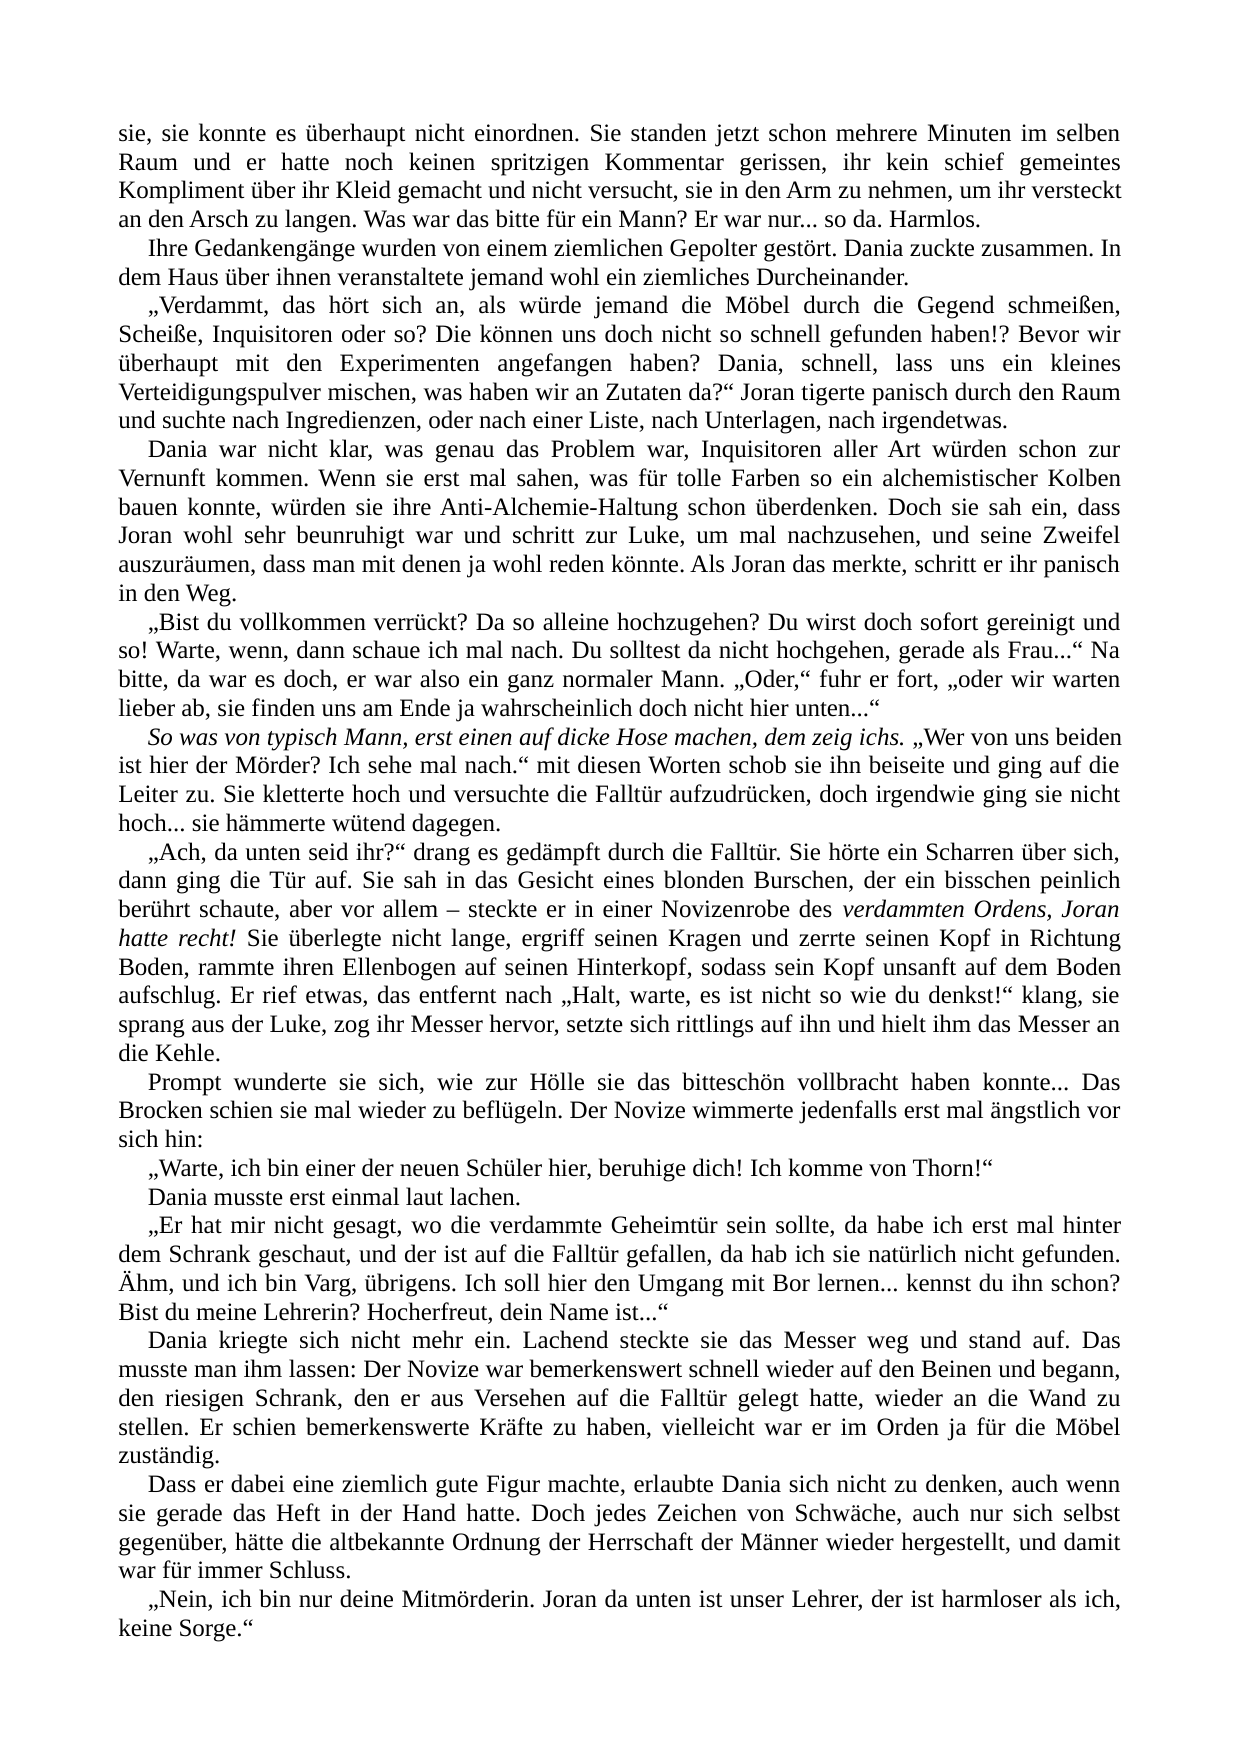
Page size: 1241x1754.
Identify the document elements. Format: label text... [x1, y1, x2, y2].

text „Verdammt, das hört sich an, als würde jemand die Möbel durch die Gegend schmeißen, Scheiße, Inquisitoren oder so? Die können uns doch nicht so schnell gefunden haben!? Bevor wir überhaupt mit den Experimenten angefangen haben? Dania, schnell, lass uns ein kleines Verteidigungspulver mischen, was haben wir an Zutaten da?“ Joran tigerte panisch durch den Raum und suchte nach Ingredienzen, oder nach einer Liste, nach Unterlagen, nach irgendetwas. [118, 291, 1122, 434]
text „Er hat mir nicht gesagt, wo die verdammte Geheimtür sein sollte, da habe ich erst mal hinter dem Schrank geschaut, und der ist auf die Falltür gefallen, da hab ich sie natürlich nicht gefunden. Ähm, und ich bin Varg, übrigens. Ich soll hier den Umgang mit Bor lernen... kennst du ihn schon? Bist du meine Lehrerin? Hocherfreut, dein Name ist...“ [118, 1211, 1122, 1326]
text Ihre Gedankengänge wurden von einem ziemlichen Gepolter gestört. Dania zuckte zusammen. In dem Haus über ihnen veranstaltete jemand wohl ein ziemliches Durcheinander. [118, 233, 1122, 291]
text Dania kriegte sich nicht mehr ein. Lachend steckte sie das Messer weg und stand auf. Das musste man ihm lassen: Der Novize war bemerkenswert schnell wieder auf den Beinen und begann, den riesigen Schrank, den er aus Versehen auf die Falltür gelegt hatte, wieder an die Wand zu stellen. Er schien bemerkenswerte Kräfte zu haben, vielleicht war er im Orden ja für die Möbel zuständig. [118, 1326, 1122, 1469]
text „Bist du vollkommen verrückt? Da so alleine hochzugehen? Du wirst doch sofort gereinigt und so! Warte, wenn, dann schaue ich mal nach. Du solltest da nicht hochgehen, gerade als Frau...“ Na bitte, da war es doch, er war also ein ganz normaler Mann. „Oder,“ fuhr er fort, „oder wir warten lieber ab, sie finden uns am Ende ja wahrscheinlich doch nicht hier unten...“ [118, 607, 1122, 722]
text Prompt wunderte sie sich, wie zur Hölle sie das bitteschön vollbracht haben konnte... Das Brocken schien sie mal wieder zu beflügeln. Der Novize wimmerte jedenfalls erst mal ängstlich vor sich hin: [118, 1067, 1122, 1153]
text „Warte, ich bin einer der neuen Schüler hier, beruhige dich! Ich komme von Thorn!“ [118, 1153, 1122, 1182]
text Dass er dabei eine ziemlich gute Figur machte, erlaubte Dania sich nicht zu denken, auch wenn sie gerade das Heft in der Hand hatte. Doch jedes Zeichen von Schwäche, auch nur sich selbst gegenüber, hätte die altbekannte Ordnung der Herrschaft der Männer wieder hergestellt, und damit war für immer Schluss. [118, 1469, 1122, 1584]
text „Ach, da unten seid ihr?“ drang es gedämpft durch die Falltür. Sie hörte ein Scharren über sich, dann ging die Tür auf. Sie sah in das Gesicht eines blonden Burschen, der ein bisschen peinlich berührt schaute, aber vor allem – steckte er in einer Novizenrobe des verdammten Ordens, Joran hatte recht! Sie überlegte nicht lange, ergriff seinen Kragen und zerrte seinen Kopf in Richtung Boden, rammte ihren Ellenbogen auf seinen Hinterkopf, sodass sein Kopf unsanft auf dem Boden aufschlug. Er rief etwas, das entfernt nach „Halt, warte, es ist nicht so wie du denkst!“ klang, sie sprang aus der Luke, zog ihr Messer hervor, setzte sich rittlings auf ihn und hielt ihm das Messer an die Kehle. [118, 837, 1122, 1067]
text sie, sie konnte es überhaupt nicht einordnen. Sie standen jetzt schon mehrere Minuten im selben Raum und er hatte noch keinen spritzigen Kommentar gerissen, ihr kein schief gemeintes Kompliment über ihr Kleid gemacht und nicht versucht, sie in den Arm zu nehmen, um ihr versteckt an den Arsch zu langen. Was war das bitte für ein Mann? Er war nur... so da. Harmlos. [118, 118, 1122, 233]
text So was von typisch Mann, erst einen auf dicke Hose machen, dem zeig ichs. „Wer von uns beiden ist hier der Mörder? Ich sehe mal nach.“ mit diesen Worten schob sie ihn beiseite und ging auf die Leiter zu. Sie kletterte hoch und versuchte die Falltür aufzudrücken, doch irgendwie ging sie nicht hoch... sie hämmerte wütend dagegen. [118, 722, 1122, 837]
text „Nein, ich bin nur deine Mitmörderin. Joran da unten ist unser Lehrer, der ist harmloser als ich, keine Sorge.“ [118, 1584, 1122, 1642]
text Dania musste erst einmal laut lachen. [118, 1182, 1122, 1211]
text Dania war nicht klar, was genau das Problem war, Inquisitoren aller Art würden schon zur Vernunft kommen. Wenn sie erst mal sahen, was für tolle Farben so ein alchemistischer Kolben bauen konnte, würden sie ihre Anti-Alchemie-Haltung schon überdenken. Doch sie sah ein, dass Joran wohl sehr beunruhigt war und schritt zur Luke, um mal nachzusehen, und seine Zweifel auszuräumen, dass man mit denen ja wohl reden könnte. Als Joran das merkte, schritt er ihr panisch in den Weg. [118, 434, 1122, 607]
